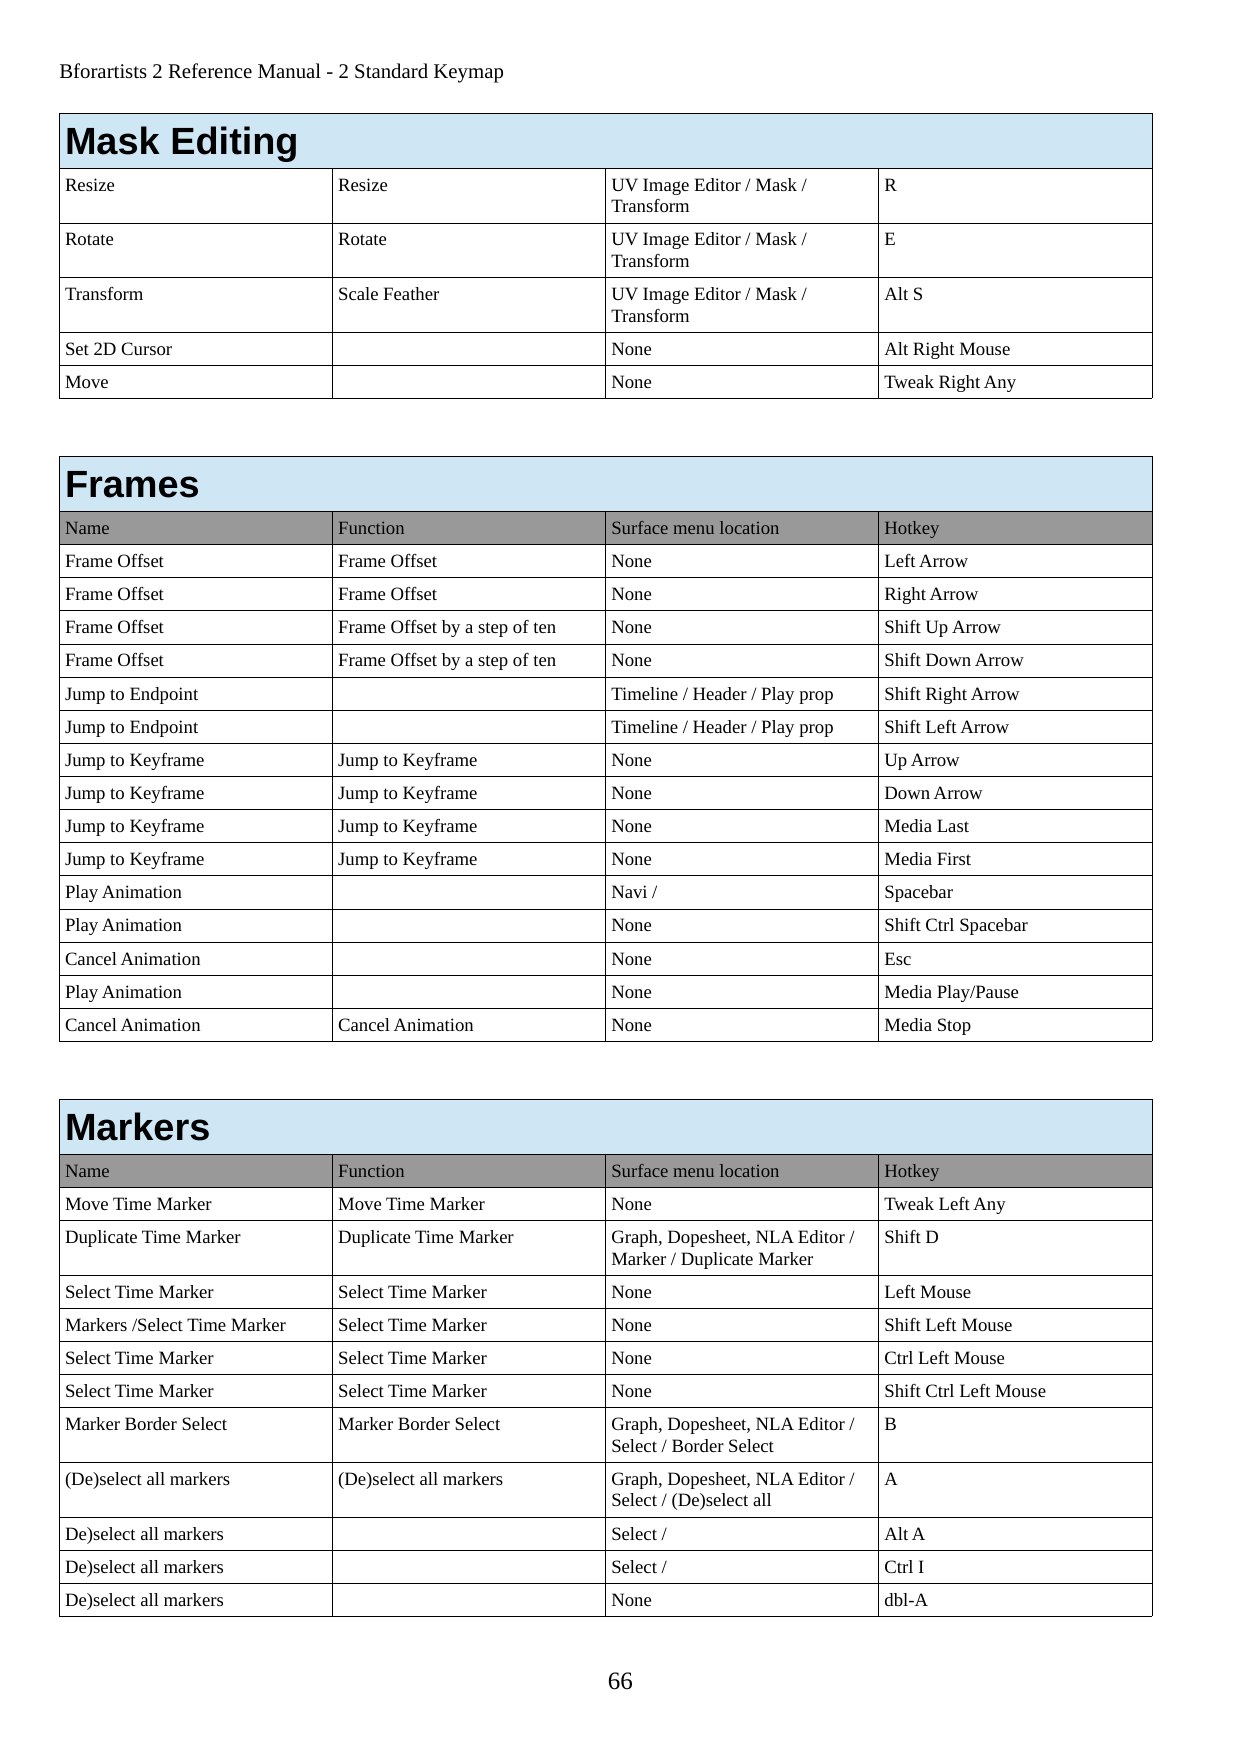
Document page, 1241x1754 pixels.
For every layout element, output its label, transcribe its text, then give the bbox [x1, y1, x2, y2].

table_cell Frame Offset [333, 578, 605, 610]
table_cell UV Image Editor / Mask / Transform [606, 169, 878, 222]
table_cell Select Time Marker [333, 1375, 605, 1407]
table_cell None [606, 1375, 878, 1407]
table_header Mask Editing [60, 114, 1152, 168]
table_cell Right Arrow [879, 578, 1152, 610]
table_cell None [606, 1584, 878, 1616]
table_cell Surface menu location [606, 512, 878, 544]
table_cell None [606, 1009, 878, 1041]
table_cell Marker Border Select [60, 1408, 332, 1462]
table_cell Frame Offset [333, 545, 605, 577]
table_cell Rotate [60, 224, 332, 277]
table_cell None [606, 1309, 878, 1341]
table_cell Graph, Dopesheet, NLA Editor / Select / (De)select all [606, 1463, 878, 1517]
table_cell De)select all markers [60, 1551, 332, 1583]
table_cell Jump to Keyframe [60, 744, 332, 776]
table_cell Up Arrow [879, 744, 1152, 776]
table_cell Play Animation [60, 910, 332, 942]
table_cell None [606, 976, 878, 1008]
table_cell Move Time Marker [60, 1188, 332, 1220]
table_cell [333, 333, 605, 365]
table_cell Resize [60, 169, 332, 222]
table_cell None [606, 843, 878, 875]
table_cell None [606, 943, 878, 975]
table_cell Spacebar [879, 876, 1152, 908]
table_cell Move [60, 366, 332, 398]
table_cell Select Time Marker [333, 1276, 605, 1308]
table_cell Surface menu location [606, 1155, 878, 1187]
table_cell Frame Offset [60, 545, 332, 577]
table_cell Function [333, 512, 605, 544]
table_cell Name [60, 1155, 332, 1187]
table_cell Ctrl Left Mouse [879, 1342, 1152, 1374]
table_cell Select / [606, 1518, 878, 1550]
table_cell [333, 678, 605, 710]
table_cell Left Mouse [879, 1276, 1152, 1308]
table_cell Jump to Keyframe [60, 777, 332, 809]
table_cell Shift Ctrl Left Mouse [879, 1375, 1152, 1407]
table_cell Marker Border Select [333, 1408, 605, 1462]
table_cell Jump to Keyframe [333, 843, 605, 875]
table_cell Select / [606, 1551, 878, 1583]
table_cell Esc [879, 943, 1152, 975]
table_cell Frame Offset [60, 611, 332, 643]
table_cell Media Last [879, 810, 1152, 842]
table_cell Hotkey [879, 512, 1152, 544]
table_cell Alt S [879, 278, 1152, 332]
table_cell Jump to Endpoint [60, 678, 332, 710]
table_cell Alt Right Mouse [879, 333, 1152, 365]
table_cell None [606, 910, 878, 942]
table_cell [333, 976, 605, 1008]
table_cell Name [60, 512, 332, 544]
table_cell Graph, Dopesheet, NLA Editor / Select / Border Select [606, 1408, 878, 1462]
table_cell Hotkey [879, 1155, 1152, 1187]
table_cell UV Image Editor / Mask / Transform [606, 278, 878, 332]
table_cell Shift Left Arrow [879, 711, 1152, 743]
table_cell Frame Offset by a step of ten [333, 645, 605, 677]
table_cell Jump to Keyframe [333, 744, 605, 776]
table_cell Function [333, 1155, 605, 1187]
table_cell Jump to Endpoint [60, 711, 332, 743]
table_cell Select Time Marker [333, 1342, 605, 1374]
table_cell Jump to Keyframe [60, 843, 332, 875]
table_cell Cancel Animation [333, 1009, 605, 1041]
table_cell A [879, 1463, 1152, 1517]
table_cell Navi / [606, 876, 878, 908]
table_cell None [606, 333, 878, 365]
table_cell Select Time Marker [60, 1276, 332, 1308]
table_cell Frame Offset [60, 578, 332, 610]
table_cell Jump to Keyframe [333, 810, 605, 842]
table_cell Shift Down Arrow [879, 645, 1152, 677]
table_header Frames [60, 457, 1152, 511]
table_cell None [606, 1188, 878, 1220]
table_cell Cancel Animation [60, 943, 332, 975]
table_cell Down Arrow [879, 777, 1152, 809]
table_cell Media Stop [879, 1009, 1152, 1041]
table_cell Shift Right Arrow [879, 678, 1152, 710]
table_cell Ctrl I [879, 1551, 1152, 1583]
table_cell [333, 366, 605, 398]
table_cell Jump to Keyframe [333, 777, 605, 809]
table_cell Timeline / Header / Play prop [606, 678, 878, 710]
table_cell UV Image Editor / Mask / Transform [606, 224, 878, 277]
table_cell None [606, 545, 878, 577]
table_cell De)select all markers [60, 1518, 332, 1550]
table_cell Tweak Right Any [879, 366, 1152, 398]
table_cell [333, 910, 605, 942]
table_cell Select Time Marker [60, 1342, 332, 1374]
table_cell E [879, 224, 1152, 277]
table_cell Shift Up Arrow [879, 611, 1152, 643]
table_cell Frame Offset by a step of ten [333, 611, 605, 643]
table_cell Play Animation [60, 876, 332, 908]
table_cell [333, 1518, 605, 1550]
table_cell Graph, Dopesheet, NLA Editor / Marker / Duplicate Marker [606, 1221, 878, 1275]
table_cell B [879, 1408, 1152, 1462]
table_cell Markers /Select Time Marker [60, 1309, 332, 1341]
table_cell (De)select all markers [60, 1463, 332, 1517]
table_cell Shift Ctrl Spacebar [879, 910, 1152, 942]
table_cell Play Animation [60, 976, 332, 1008]
table_cell None [606, 645, 878, 677]
table_cell Left Arrow [879, 545, 1152, 577]
table_cell None [606, 744, 878, 776]
table_cell Move Time Marker [333, 1188, 605, 1220]
table_cell dbl-A [879, 1584, 1152, 1616]
table_cell [333, 711, 605, 743]
table_cell None [606, 611, 878, 643]
table_cell Scale Feather [333, 278, 605, 332]
table_cell Set 2D Cursor [60, 333, 332, 365]
table_cell (De)select all markers [333, 1463, 605, 1517]
table_cell Shift Left Mouse [879, 1309, 1152, 1341]
table_cell Shift D [879, 1221, 1152, 1275]
table_cell Media Play/Pause [879, 976, 1152, 1008]
table_cell [333, 876, 605, 908]
table_cell [333, 943, 605, 975]
table_cell Cancel Animation [60, 1009, 332, 1041]
table_cell None [606, 810, 878, 842]
table_cell None [606, 1342, 878, 1374]
table_cell Rotate [333, 224, 605, 277]
table_header Markers [60, 1100, 1152, 1154]
table_cell Resize [333, 169, 605, 222]
table_cell Transform [60, 278, 332, 332]
table_cell R [879, 169, 1152, 222]
table_cell Frame Offset [60, 645, 332, 677]
table_cell Select Time Marker [333, 1309, 605, 1341]
table_cell Tweak Left Any [879, 1188, 1152, 1220]
table_cell Duplicate Time Marker [333, 1221, 605, 1275]
table_cell None [606, 366, 878, 398]
table_cell [333, 1551, 605, 1583]
table_cell Select Time Marker [60, 1375, 332, 1407]
table_cell Alt A [879, 1518, 1152, 1550]
table_cell Jump to Keyframe [60, 810, 332, 842]
table_cell None [606, 578, 878, 610]
table_cell Duplicate Time Marker [60, 1221, 332, 1275]
table_cell De)select all markers [60, 1584, 332, 1616]
table_cell None [606, 777, 878, 809]
table_cell Timeline / Header / Play prop [606, 711, 878, 743]
table_cell Media First [879, 843, 1152, 875]
table_cell [333, 1584, 605, 1616]
table_cell None [606, 1276, 878, 1308]
